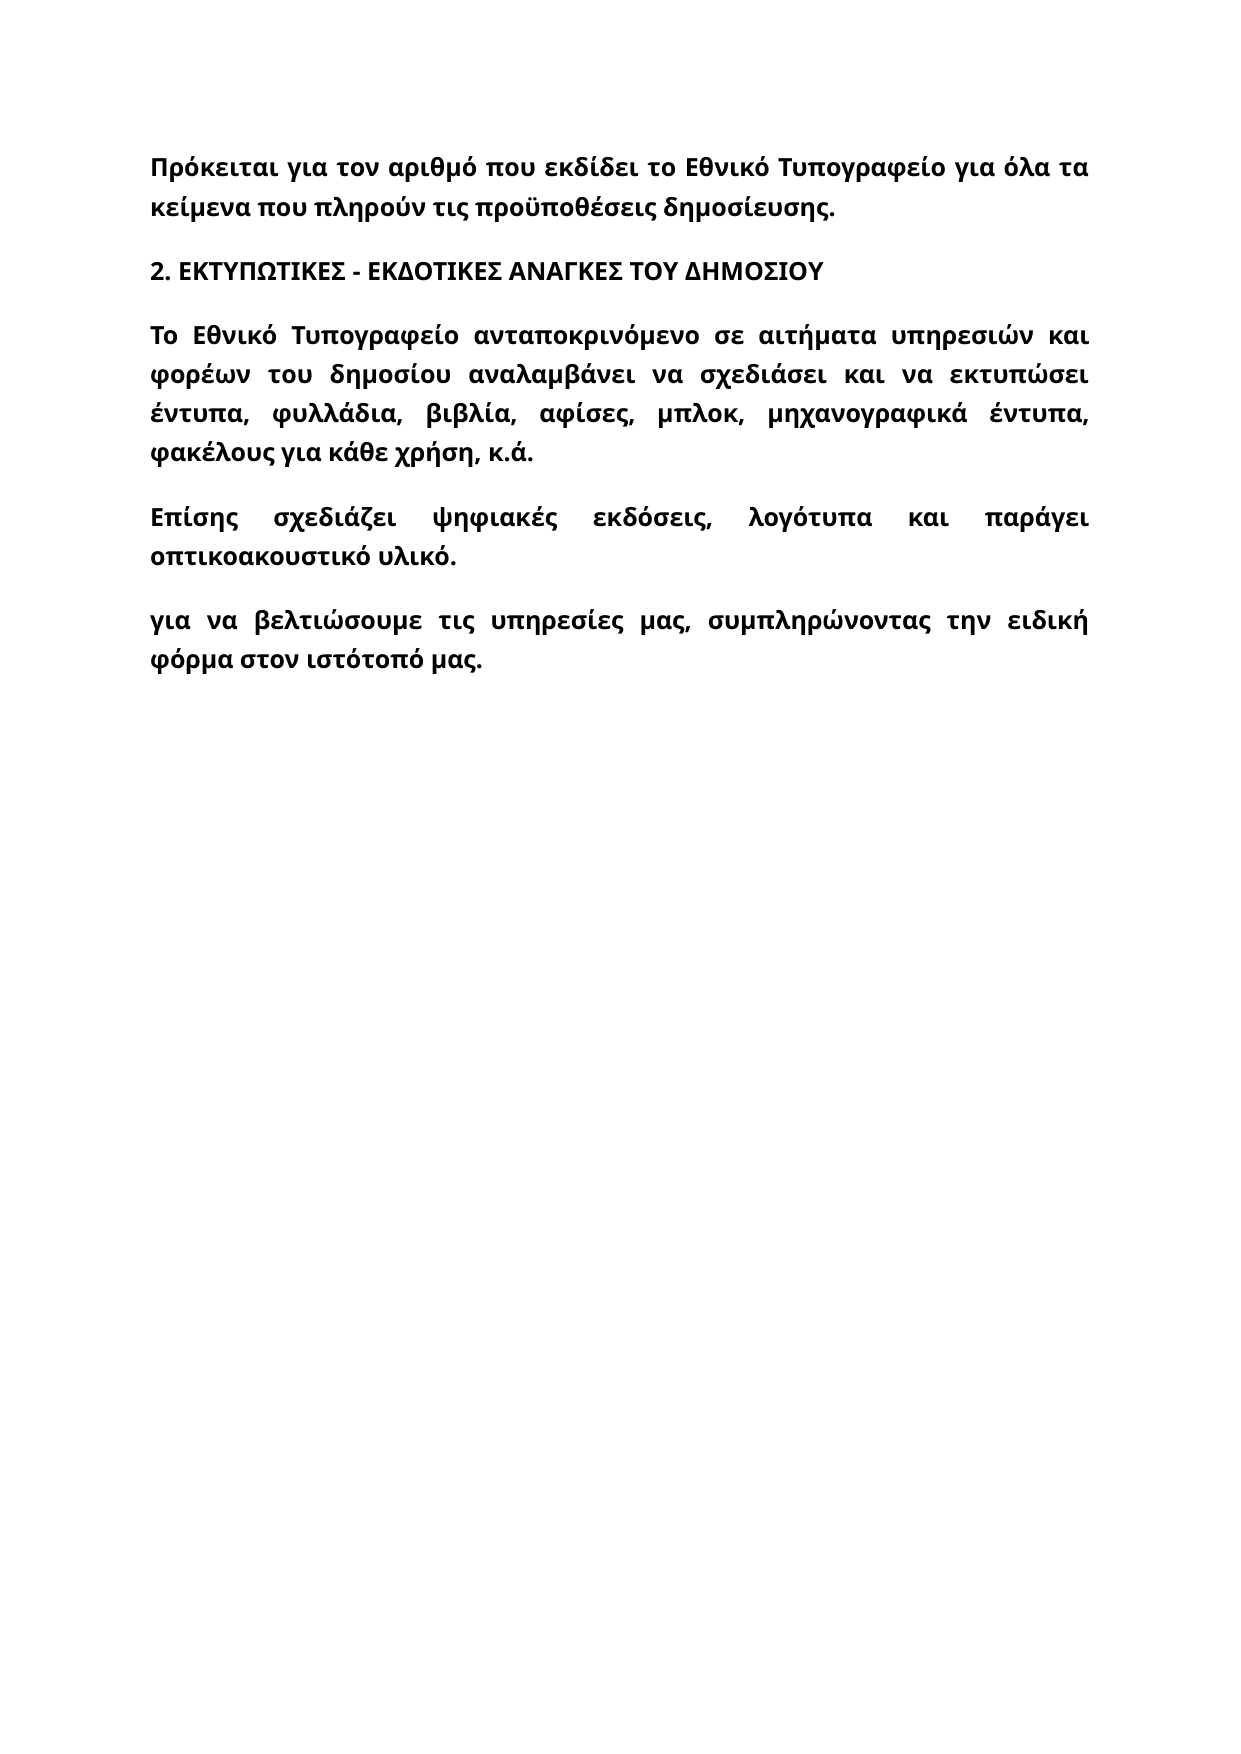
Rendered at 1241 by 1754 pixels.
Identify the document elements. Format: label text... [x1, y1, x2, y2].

text 2. ΕΚΤΥΠΩΤΙΚΕΣ - ΕΚΔΟΤΙΚΕΣ ΑΝΑΓΚΕΣ ΤΟΥ ΔΗΜΟΣΙΟΥ [150, 253, 1090, 287]
text για να βελτιώσουμε τις υπηρεσίες μας, συμπληρώνοντας την ειδική φόρμα στον ιστότοπό μας. [150, 602, 1090, 676]
text Επίσης σχεδιάζει ψηφιακές εκδόσεις, λογότυπα και παράγει οπτικοακουστικό υλικό. [150, 499, 1090, 572]
text Το Εθνικό Τυπογραφείο ανταποκρινόμενο σε αιτήματα υπηρεσιών και φορέων του δημοσίου αναλαμβάνει να σχεδιάσει και να εκτυπώσει έντυπα, φυλλάδια, βιβλία, αφίσες, μπλοκ, μηχανογραφικά έντυπα, φακέλους για κάθε χρήση, κ.ά. [150, 317, 1090, 469]
text Πρόκειται για τον αριθμό που εκδίδει το Εθνικό Τυπογραφείο για όλα τα κείμενα που πληρούν τις προϋποθέσεις δημοσίευσης. [150, 150, 1090, 223]
